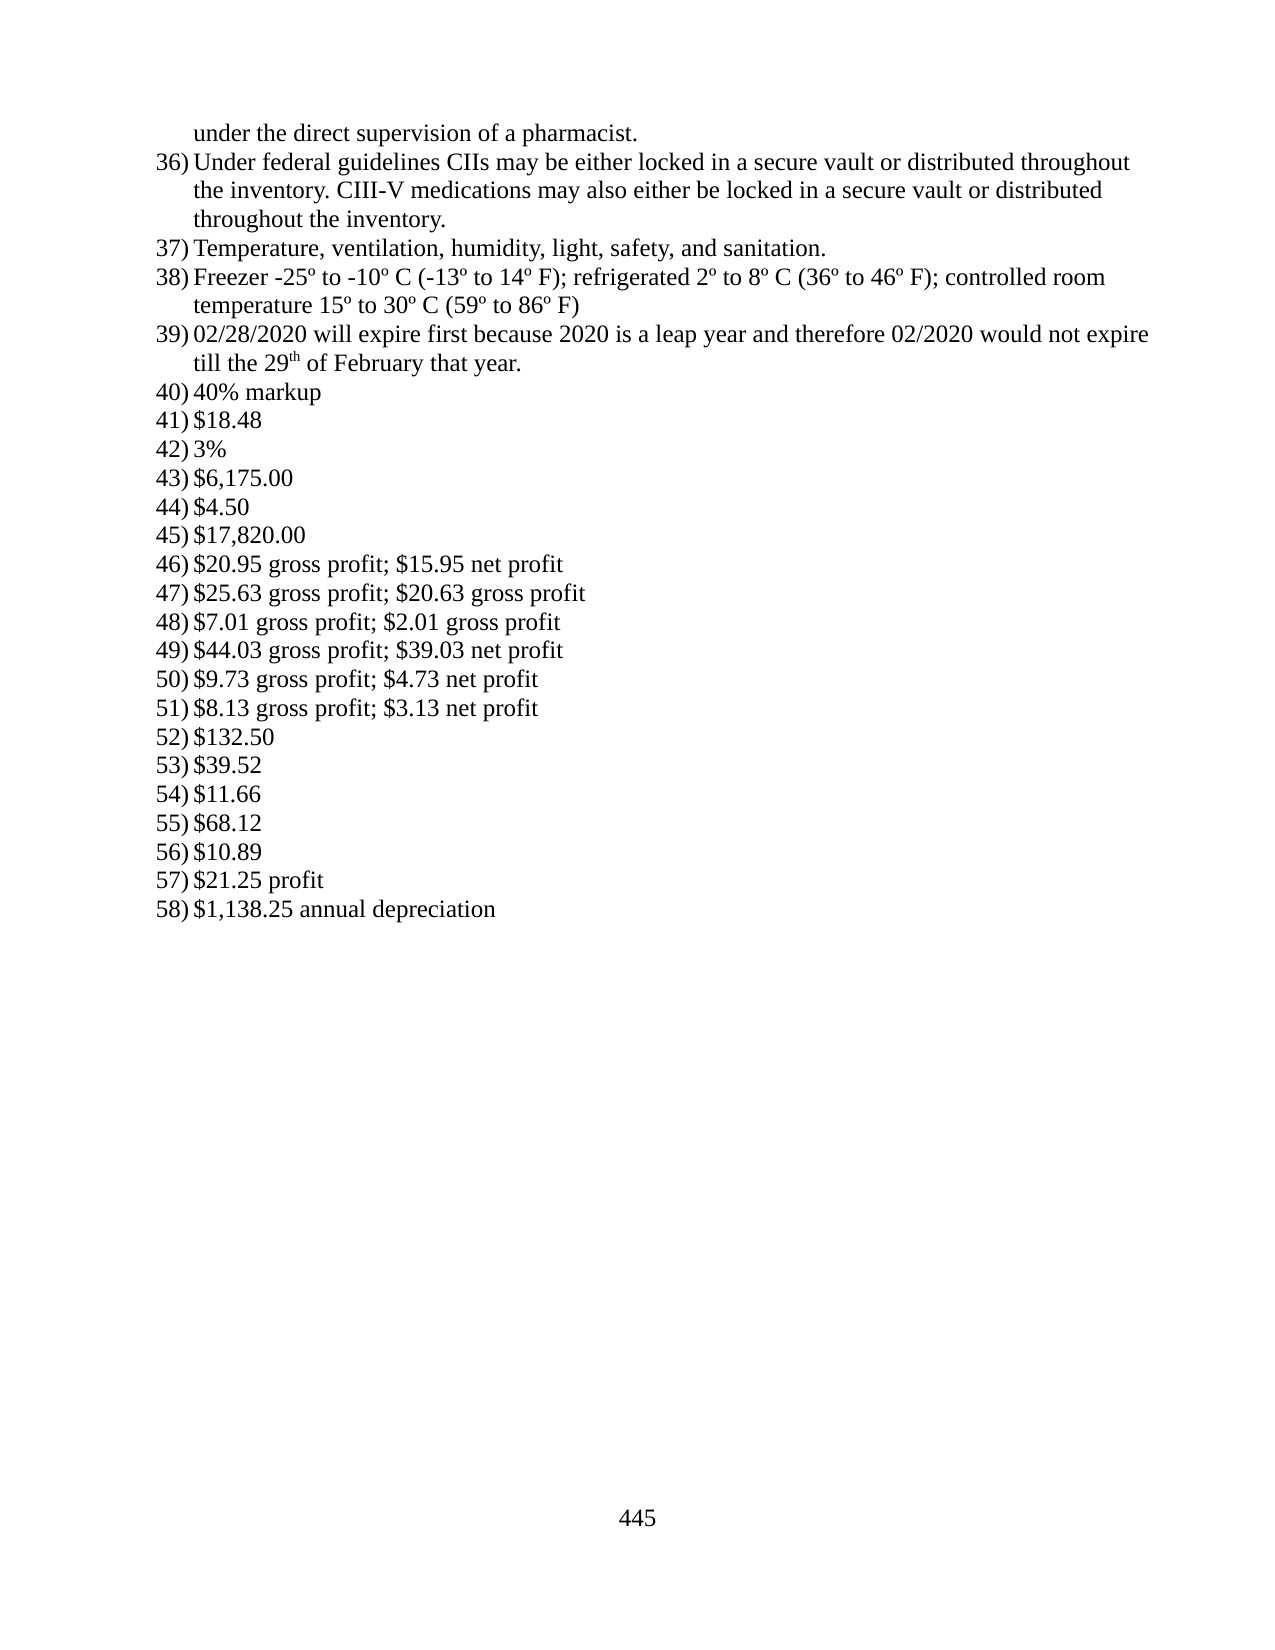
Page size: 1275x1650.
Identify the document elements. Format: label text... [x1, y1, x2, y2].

list $132.50 [156, 722, 1157, 751]
list 3% [156, 434, 1157, 463]
list $39.52 [156, 751, 1157, 779]
list $4.50 [156, 492, 1157, 521]
list Freezer -25º to -10º C (-13º to 14º F); refrigerated 2º to 8º C (36º to 46º F); controlled room temperature 15º to 30º C (59º to 86º F) [156, 262, 1157, 319]
list $11.66 [156, 779, 1157, 808]
list $9.73 gross profit; $4.73 net profit [156, 664, 1157, 693]
list $18.48 [156, 406, 1157, 434]
list $25.63 gross profit; $20.63 gross profit [156, 578, 1157, 607]
list $6,175.00 [156, 463, 1157, 492]
list Temperature, ventilation, humidity, light, safety, and sanitation. [156, 233, 1157, 262]
list $68.12 [156, 808, 1157, 837]
list under the direct supervision of a pharmacist. [156, 118, 1157, 147]
list 40% markup [156, 377, 1157, 406]
list Under federal guidelines CIIs may be either locked in a secure vault or distributed throughout the inventory. CIII-V medications may also either be locked in a secure vault or distributed throughout the inventory. [156, 147, 1157, 233]
list $7.01 gross profit; $2.01 gross profit [156, 607, 1157, 636]
list $10.89 [156, 837, 1157, 866]
list $1,138.25 annual depreciation [156, 894, 1157, 923]
list $17,820.00 [156, 521, 1157, 549]
list $21.25 profit [156, 866, 1157, 894]
list $44.03 gross profit; $39.03 net profit [156, 636, 1157, 664]
list $8.13 gross profit; $3.13 net profit [156, 693, 1157, 722]
list 02/28/2020 will expire first because 2020 is a leap year and therefore 02/2020 would not expire till the 29th of February that year. [156, 319, 1157, 377]
list $20.95 gross profit; $15.95 net profit [156, 549, 1157, 578]
